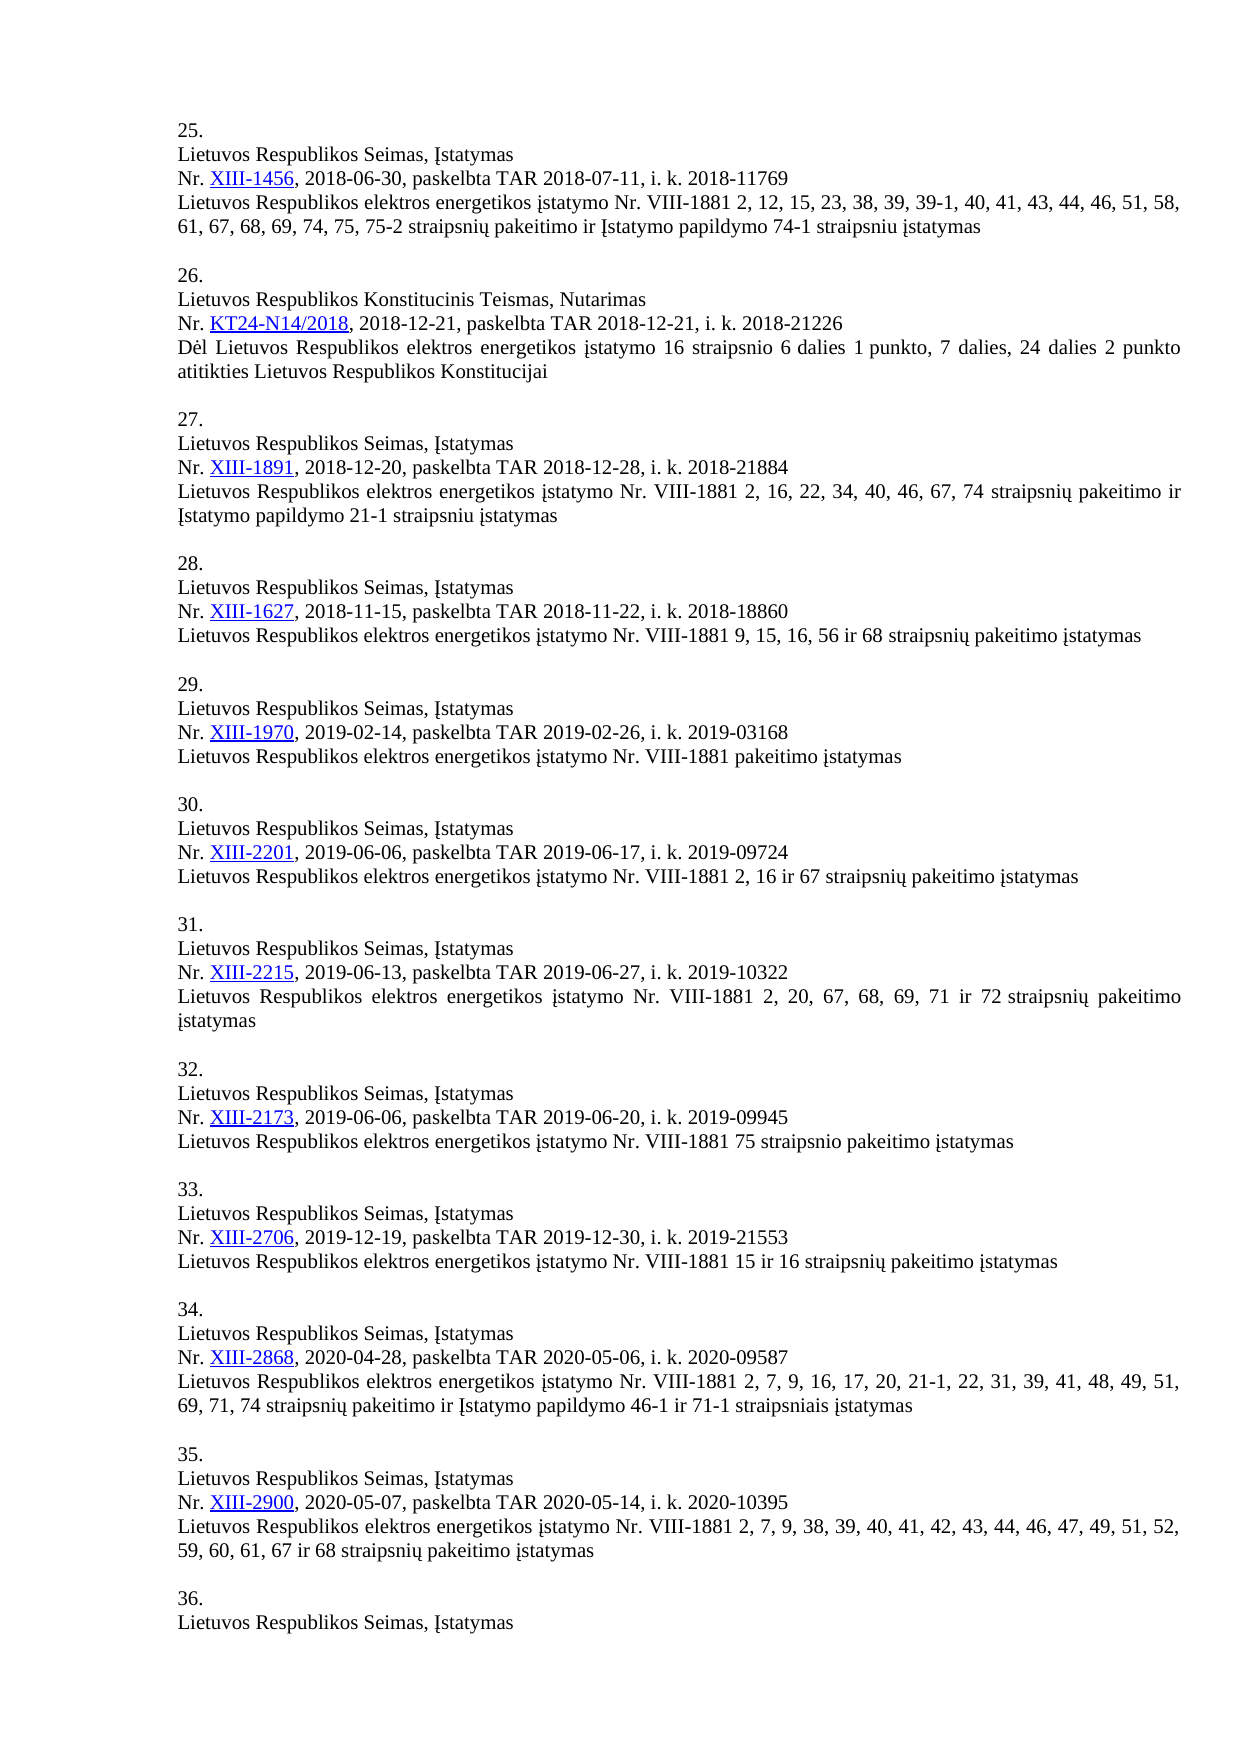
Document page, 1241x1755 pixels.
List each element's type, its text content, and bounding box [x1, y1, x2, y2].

text Lietuvos Respublikos elektros energetikos įstatymo Nr. VIII-1881 2, 12, 15, 23, 38, 39, 39-1, 40, 41, 43, 44, 46, 51, 58, 61, 67, 68, 69, 74, 75, 75-2 straipsnių pakeitimo ir Įstatymo papildymo 74-1 straipsniu įstatymas [177, 190, 1181, 238]
text 29. [177, 672, 1181, 696]
text Lietuvos Respublikos elektros energetikos įstatymo Nr. VIII-1881 2, 7, 9, 38, 39, 40, 41, 42, 43, 44, 46, 47, 49, 51, 52, 59, 60, 61, 67 ir 68 straipsnių pakeitimo įstatymas [177, 1514, 1181, 1562]
text Nr. XIII-2173, 2019-06-06, paskelbta TAR 2019-06-20, i. k. 2019-09945 [177, 1105, 1181, 1129]
text 30. [177, 792, 1181, 816]
text Dėl Lietuvos Respublikos elektros energetikos įstatymo 16 straipsnio 6 dalies 1 punkto, 7 dalies, 24 dalies 2 punkto atitikties Lietuvos Respublikos Konstitucijai [177, 335, 1181, 383]
text 28. [177, 551, 1181, 575]
text Lietuvos Respublikos Seimas, Įstatymas [177, 816, 1181, 840]
text Lietuvos Respublikos elektros energetikos įstatymo Nr. VIII-1881 2, 20, 67, 68, 69, 71 ir 72 straipsnių pakeitimo įstatymas [177, 984, 1181, 1032]
text Lietuvos Respublikos Seimas, Įstatymas [177, 1081, 1181, 1105]
text Lietuvos Respublikos elektros energetikos įstatymo Nr. VIII-1881 9, 15, 16, 56 ir 68 straipsnių pakeitimo įstatymas [177, 623, 1181, 647]
text 26. [177, 262, 1181, 287]
text Lietuvos Respublikos Seimas, Įstatymas [177, 142, 1181, 166]
text Nr. XIII-2215, 2019-06-13, paskelbta TAR 2019-06-27, i. k. 2019-10322 [177, 960, 1181, 984]
text Lietuvos Respublikos Seimas, Įstatymas [177, 1466, 1181, 1490]
text 25. [177, 118, 1181, 142]
text Lietuvos Respublikos elektros energetikos įstatymo Nr. VIII-1881 2, 16 ir 67 straipsnių pakeitimo įstatymas [177, 864, 1181, 888]
text Nr. XIII-1891, 2018-12-20, paskelbta TAR 2018-12-28, i. k. 2018-21884 [177, 455, 1181, 479]
text Lietuvos Respublikos Konstitucinis Teismas, Nutarimas [177, 287, 1181, 311]
text 31. [177, 912, 1181, 936]
text Nr. XIII-2201, 2019-06-06, paskelbta TAR 2019-06-17, i. k. 2019-09724 [177, 840, 1181, 864]
text Nr. XIII-2868, 2020-04-28, paskelbta TAR 2020-05-06, i. k. 2020-09587 [177, 1345, 1181, 1369]
text Lietuvos Respublikos elektros energetikos įstatymo Nr. VIII-1881 15 ir 16 straipsnių pakeitimo įstatymas [177, 1249, 1181, 1273]
text Nr. XIII-1456, 2018-06-30, paskelbta TAR 2018-07-11, i. k. 2018-11769 [177, 166, 1181, 190]
text Lietuvos Respublikos Seimas, Įstatymas [177, 696, 1181, 720]
text Lietuvos Respublikos elektros energetikos įstatymo Nr. VIII-1881 75 straipsnio pakeitimo įstatymas [177, 1129, 1181, 1153]
text Lietuvos Respublikos elektros energetikos įstatymo Nr. VIII-1881 2, 16, 22, 34, 40, 46, 67, 74 straipsnių pakeitimo ir Įstatymo papildymo 21-1 straipsniu įstatymas [177, 479, 1181, 527]
text Lietuvos Respublikos Seimas, Įstatymas [177, 1610, 1181, 1634]
text 33. [177, 1177, 1181, 1201]
text Lietuvos Respublikos Seimas, Įstatymas [177, 936, 1181, 960]
text 32. [177, 1057, 1181, 1081]
text 36. [177, 1586, 1181, 1610]
text Nr. XIII-1627, 2018-11-15, paskelbta TAR 2018-11-22, i. k. 2018-18860 [177, 599, 1181, 623]
text Nr. XIII-2706, 2019-12-19, paskelbta TAR 2019-12-30, i. k. 2019-21553 [177, 1225, 1181, 1249]
text 27. [177, 407, 1181, 431]
text Lietuvos Respublikos Seimas, Įstatymas [177, 431, 1181, 455]
text Nr. XIII-2900, 2020-05-07, paskelbta TAR 2020-05-14, i. k. 2020-10395 [177, 1490, 1181, 1514]
text Nr. XIII-1970, 2019-02-14, paskelbta TAR 2019-02-26, i. k. 2019-03168 [177, 720, 1181, 744]
text Nr. KT24-N14/2018, 2018-12-21, paskelbta TAR 2018-12-21, i. k. 2018-21226 [177, 311, 1181, 335]
text Lietuvos Respublikos elektros energetikos įstatymo Nr. VIII-1881 pakeitimo įstatymas [177, 744, 1181, 768]
text Lietuvos Respublikos elektros energetikos įstatymo Nr. VIII-1881 2, 7, 9, 16, 17, 20, 21-1, 22, 31, 39, 41, 48, 49, 51, 69, 71, 74 straipsnių pakeitimo ir Įstatymo papildymo 46-1 ir 71-1 straipsniais įstatymas [177, 1369, 1181, 1417]
text 35. [177, 1442, 1181, 1466]
text 34. [177, 1297, 1181, 1321]
text Lietuvos Respublikos Seimas, Įstatymas [177, 1201, 1181, 1225]
text Lietuvos Respublikos Seimas, Įstatymas [177, 1321, 1181, 1345]
text Lietuvos Respublikos Seimas, Įstatymas [177, 575, 1181, 599]
